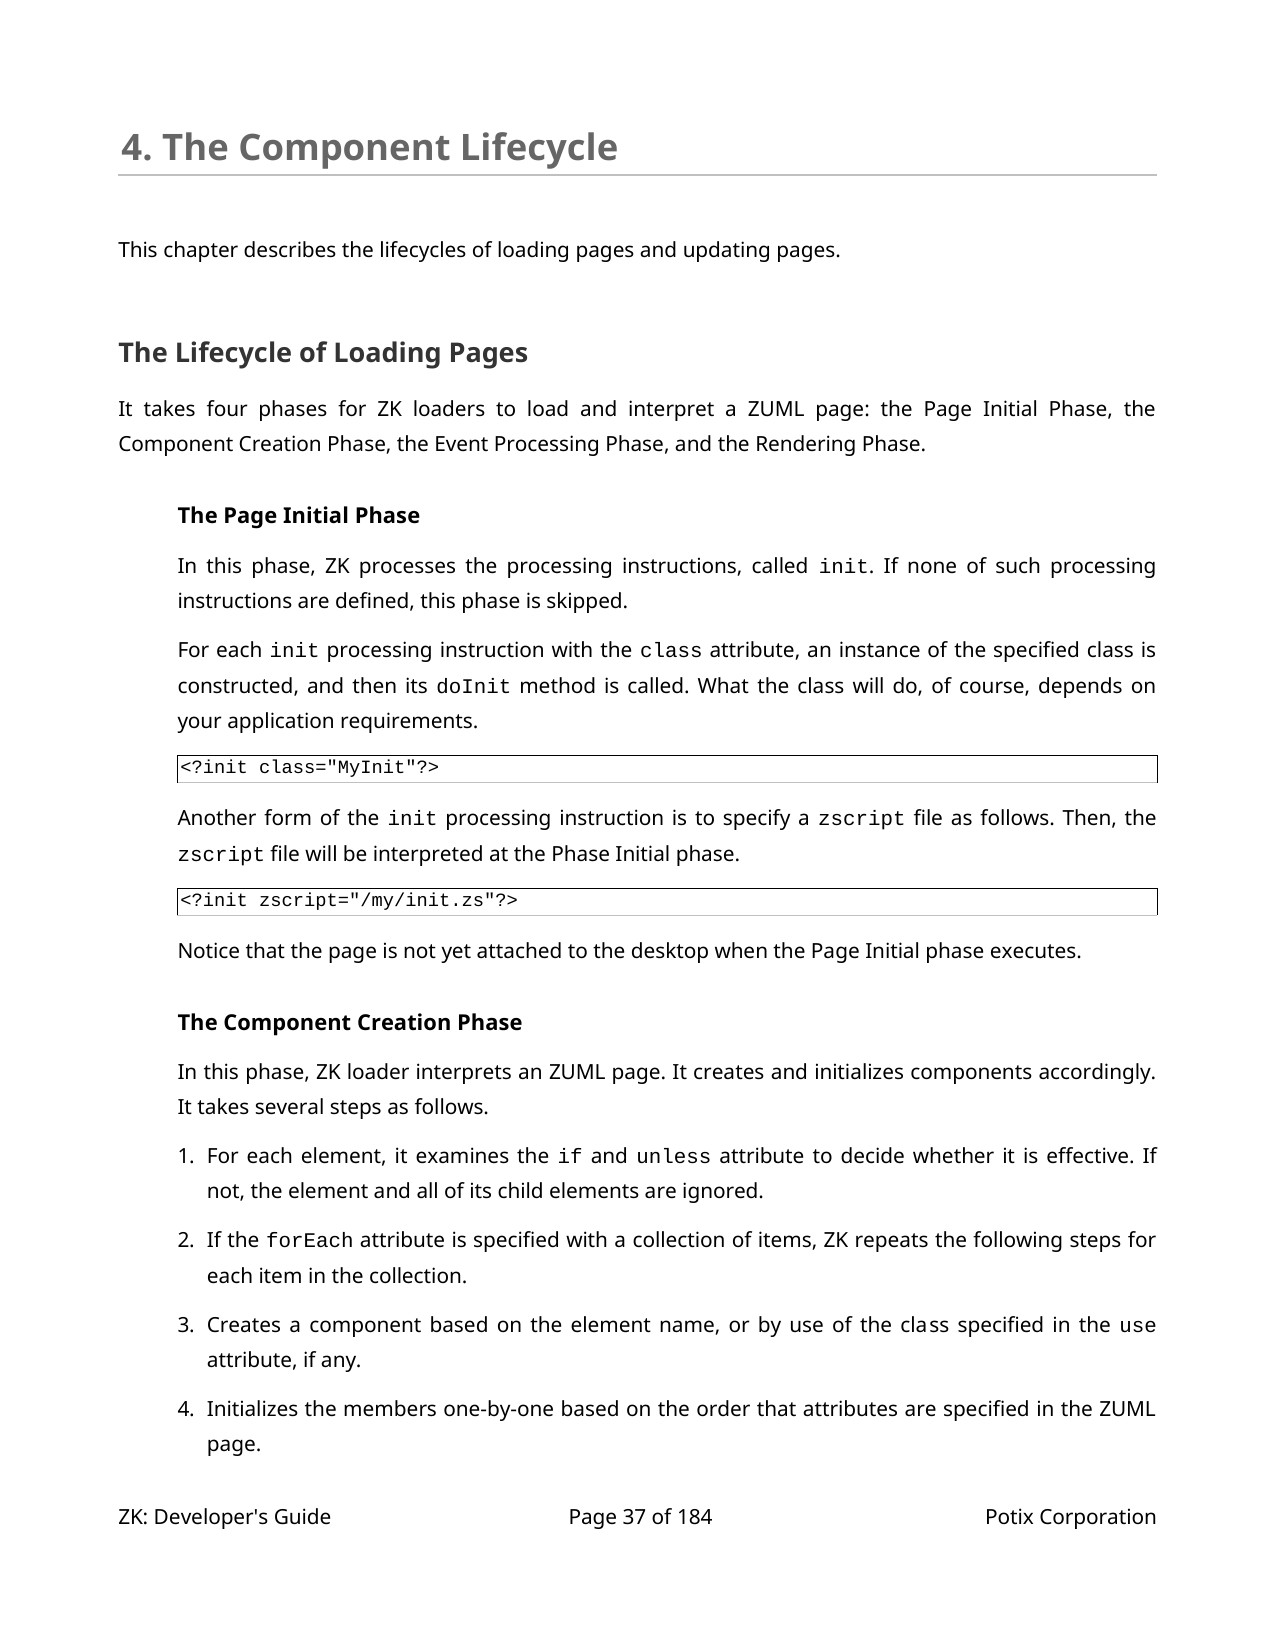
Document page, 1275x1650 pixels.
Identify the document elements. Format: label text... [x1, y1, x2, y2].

subtitle The Lifecycle of Loading Pages [118, 334, 1157, 371]
text Another form of the init processing instruction is to specify a zscript file as follows. Then, the zscript file will be interpreted at the Phase Initial phase. [177, 803, 1157, 867]
list For each element, it examines the if and unless attribute to decide whether it is effective. If not, the element and all of its child elements are ignored. [177, 1141, 1157, 1205]
text In this phase, ZK loader interprets an ZUML page. It creates and initializes components accordingly. It takes several steps as follows. [177, 1057, 1157, 1121]
text It takes four phases for ZK loaders to load and interpret a ZUML page: the Page Initial Phase, the Component Creation Phase, the Event Processing Phase, and the Rendering Phase. [118, 394, 1157, 458]
text <?init zscript="/my/init.zs"?> [178, 889, 1157, 915]
list If the forEach attribute is specified with a collection of items, ZK repeats the following steps for each item in the collection. [177, 1226, 1157, 1289]
text In this phase, ZK processes the processing instructions, called init. If none of such processing instructions are defined, this phase is skipped. [177, 551, 1157, 615]
subtitle 4. The Component Lifecycle [118, 118, 1157, 174]
list Initializes the members one-by-one based on the order that attributes are specified in the ZUML page. [177, 1394, 1157, 1458]
subtitle The Component Creation Phase [177, 1006, 1157, 1036]
subtitle The Page Initial Phase [177, 500, 1157, 530]
text Notice that the page is not yet attached to the desktop when the Page Initial phase executes. [177, 936, 1157, 964]
text This chapter describes the lifecycles of loading pages and updating pages. [118, 235, 1157, 263]
text For each init processing instruction with the class attribute, an instance of the specified class is constructed, and then its doInit method is called. What the class will do, of course, depends on your application requirements. [177, 635, 1157, 734]
text <?init class="MyInit"?> [178, 756, 1157, 782]
list Creates a component based on the element name, or by use of the class specified in the use attribute, if any. [177, 1310, 1157, 1374]
